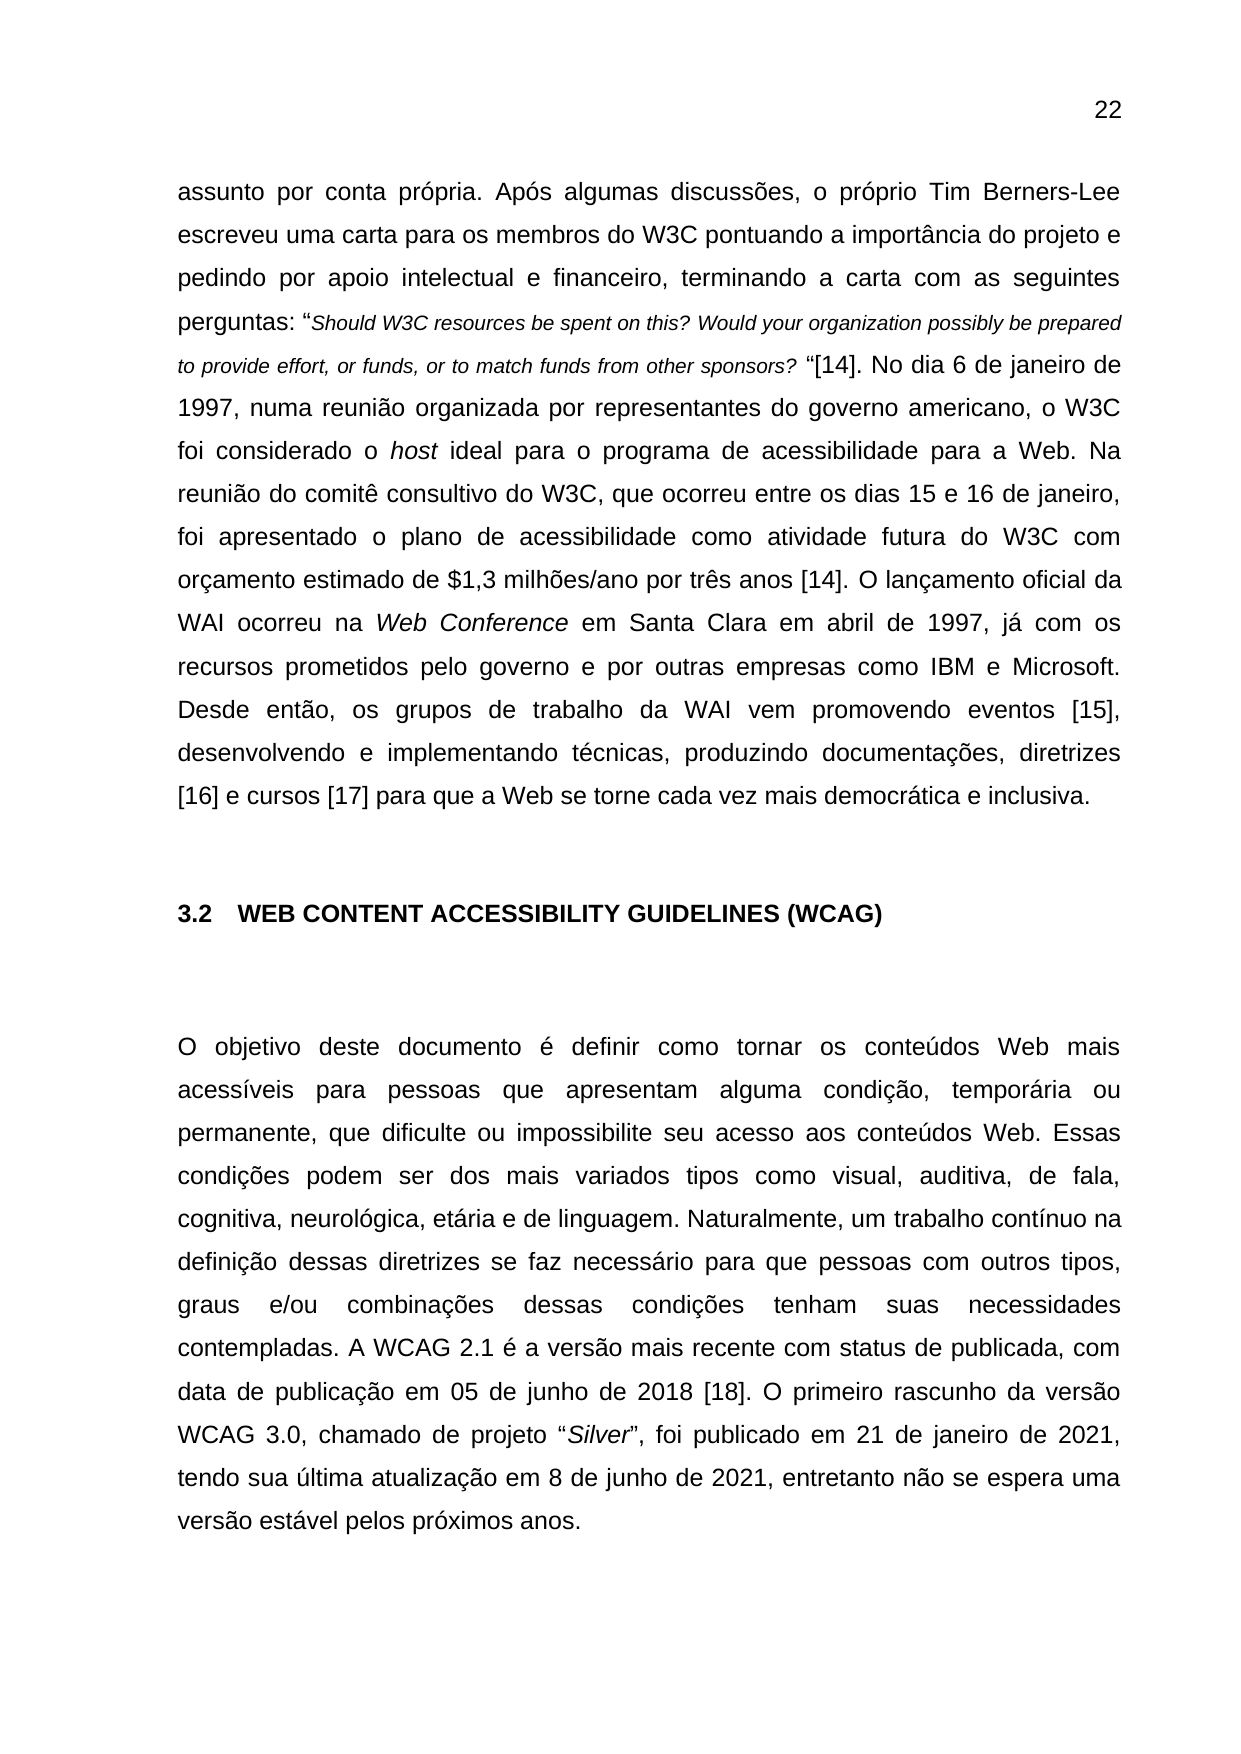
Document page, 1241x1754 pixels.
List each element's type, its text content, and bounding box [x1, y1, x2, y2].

subtitle WEB CONTENT ACCESSIBILITY GUIDELINES (WCAG) [177, 899, 1122, 928]
text assunto por conta própria. Após algumas discussões, o próprio Tim Berners-Lee escreveu uma carta para os membros do W3C pontuando a importância do projeto e pedindo por apoio intelectual e financeiro, terminando a carta com as seguintes perguntas: “Should W3C resources be spent on this? Would your organization possibly be prepared to provide effort, or funds, or to match funds from other sponsors? “[14]. No dia 6 de janeiro de 1997, numa reunião organizada por representantes do governo americano, o W3C foi considerado o host ideal para o programa de acessibilidade para a Web. Na reunião do comitê consultivo do W3C, que ocorreu entre os dias 15 e 16 de janeiro, foi apresentado o plano de acessibilidade como atividade futura do W3C com orçamento estimado de $1,3 milhões/ano por três anos [14]. O lançamento oficial da WAI ocorreu na Web Conference em Santa Clara em abril de 1997, já com os recursos prometidos pelo governo e por outras empresas como IBM e Microsoft. Desde então, os grupos de trabalho da WAI vem promovendo eventos [15], desenvolvendo e implementando técnicas, produzindo documentações, diretrizes [16] e cursos [17] para que a Web se torne cada vez mais democrática e inclusiva. [177, 177, 1122, 810]
text O objetivo deste documento é definir como tornar os conteúdos Web mais acessíveis para pessoas que apresentam alguma condição, temporária ou permanente, que dificulte ou impossibilite seu acesso aos conteúdos Web. Essas condições podem ser dos mais variados tipos como visual, auditiva, de fala, cognitiva, neurológica, etária e de linguagem. Naturalmente, um trabalho contínuo na definição dessas diretrizes se faz necessário para que pessoas com outros tipos, graus e/ou combinações dessas condições tenham suas necessidades contempladas. A WCAG 2.1 é a versão mais recente com status de publicada, com data de publicação em 05 de junho de 2018 [18]. O primeiro rascunho da versão WCAG 3.0, chamado de projeto “Silver”, foi publicado em 21 de janeiro de 2021, tendo sua última atualização em 8 de junho de 2021, entretanto não se espera uma versão estável pelos próximos anos. [177, 1032, 1122, 1535]
